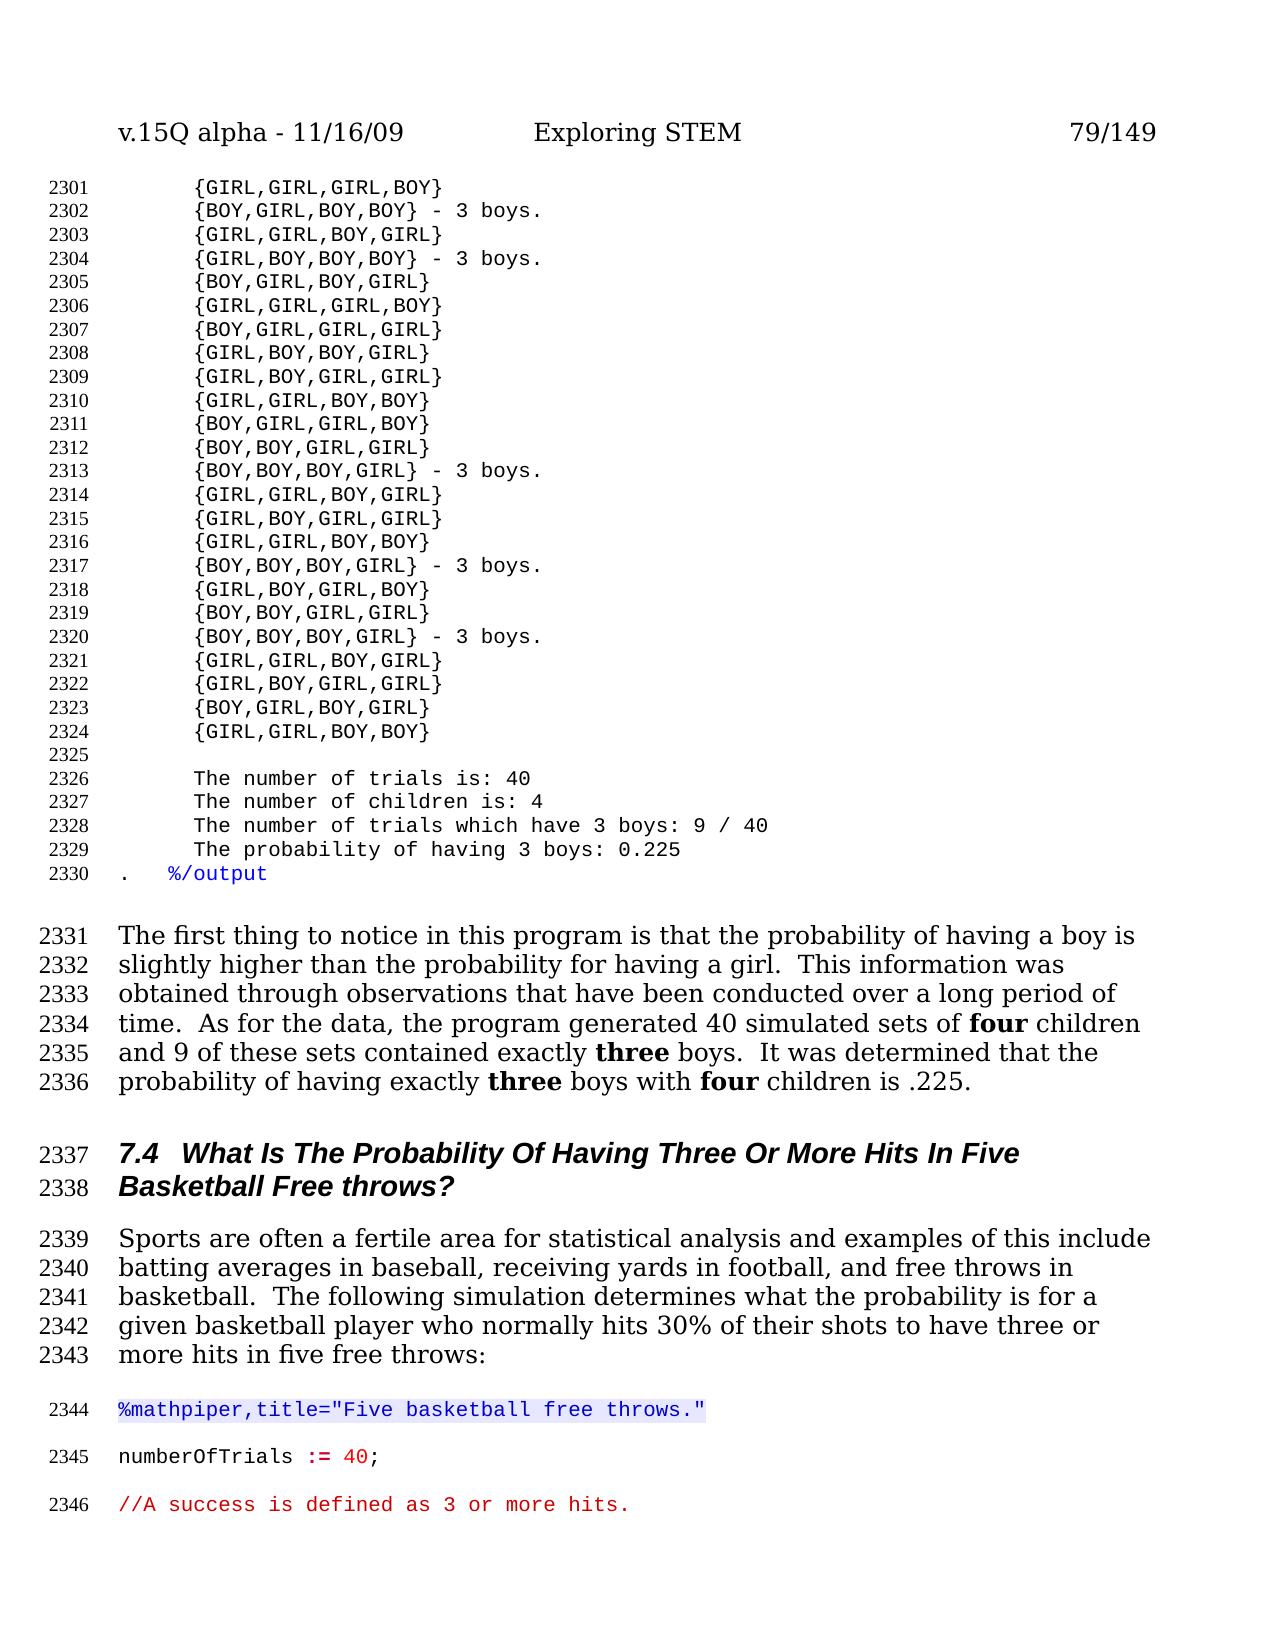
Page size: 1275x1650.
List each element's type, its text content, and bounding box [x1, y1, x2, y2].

text numberOfTrials := 40; [118, 1447, 1157, 1470]
text {GIRL,BOY,GIRL,GIRL} [118, 508, 1157, 531]
text %mathpiper,title="Five basketball free throws." [118, 1399, 1157, 1423]
text {BOY,GIRL,BOY,BOY} - 3 boys. [118, 200, 1157, 224]
text {BOY,BOY,BOY,GIRL} - 3 boys. [118, 461, 1157, 484]
text {GIRL,GIRL,BOY,GIRL} [118, 650, 1157, 673]
text {BOY,GIRL,GIRL,GIRL} [118, 319, 1157, 342]
text {GIRL,BOY,GIRL,BOY} [118, 579, 1157, 602]
text {GIRL,GIRL,GIRL,BOY} [118, 295, 1157, 319]
text {GIRL,GIRL,BOY,GIRL} [118, 484, 1157, 508]
text {GIRL,BOY,BOY,BOY} - 3 boys. [118, 248, 1157, 271]
text {GIRL,GIRL,BOY,BOY} [118, 389, 1157, 413]
subtitle What Is The Probability Of Having Three Or More Hits In Five Basketball Free throws? [118, 1136, 1157, 1203]
text {GIRL,GIRL,BOY,BOY} [118, 721, 1157, 744]
text //A success is defined as 3 or more hits. [118, 1494, 1157, 1517]
text {BOY,BOY,BOY,GIRL} - 3 boys. [118, 626, 1157, 650]
text {BOY,BOY,BOY,GIRL} - 3 boys. [118, 555, 1157, 579]
text . %/output [118, 862, 1157, 886]
text The first thing to notice in this program is that the probability of having a boy is slightly higher than the probability for having a girl. This information was obtained through observations that have been conducted over a long period of time. As for the data, the program generated 40 simulated sets of four children and 9 of these sets contained exactly three boys. It was determined that the probability of having exactly three boys with four children is .225. [118, 921, 1157, 1097]
text {GIRL,GIRL,GIRL,BOY} [118, 177, 1157, 200]
text {GIRL,GIRL,BOY,GIRL} [118, 224, 1157, 248]
text The number of trials which have 3 boys: 9 / 40 [118, 815, 1157, 839]
text The number of trials is: 40 [118, 768, 1157, 792]
text The number of children is: 4 [118, 792, 1157, 815]
text {BOY,BOY,GIRL,GIRL} [118, 602, 1157, 626]
text {GIRL,GIRL,BOY,BOY} [118, 531, 1157, 555]
text {GIRL,BOY,GIRL,GIRL} [118, 673, 1157, 697]
text {BOY,GIRL,BOY,GIRL} [118, 697, 1157, 721]
text {BOY,GIRL,GIRL,BOY} [118, 413, 1157, 437]
text {BOY,GIRL,BOY,GIRL} [118, 271, 1157, 295]
text {GIRL,BOY,GIRL,GIRL} [118, 366, 1157, 389]
text {BOY,BOY,GIRL,GIRL} [118, 437, 1157, 461]
text The probability of having 3 boys: 0.225 [118, 839, 1157, 862]
text Sports are often a fertile area for statistical analysis and examples of this include batting averages in baseball, receiving yards in football, and free throws in basketball. The following simulation determines what the probability is for a given basketball player who normally hits 30% of their shots to have three or more hits in five free throws: [118, 1224, 1157, 1369]
text {GIRL,BOY,BOY,GIRL} [118, 342, 1157, 366]
